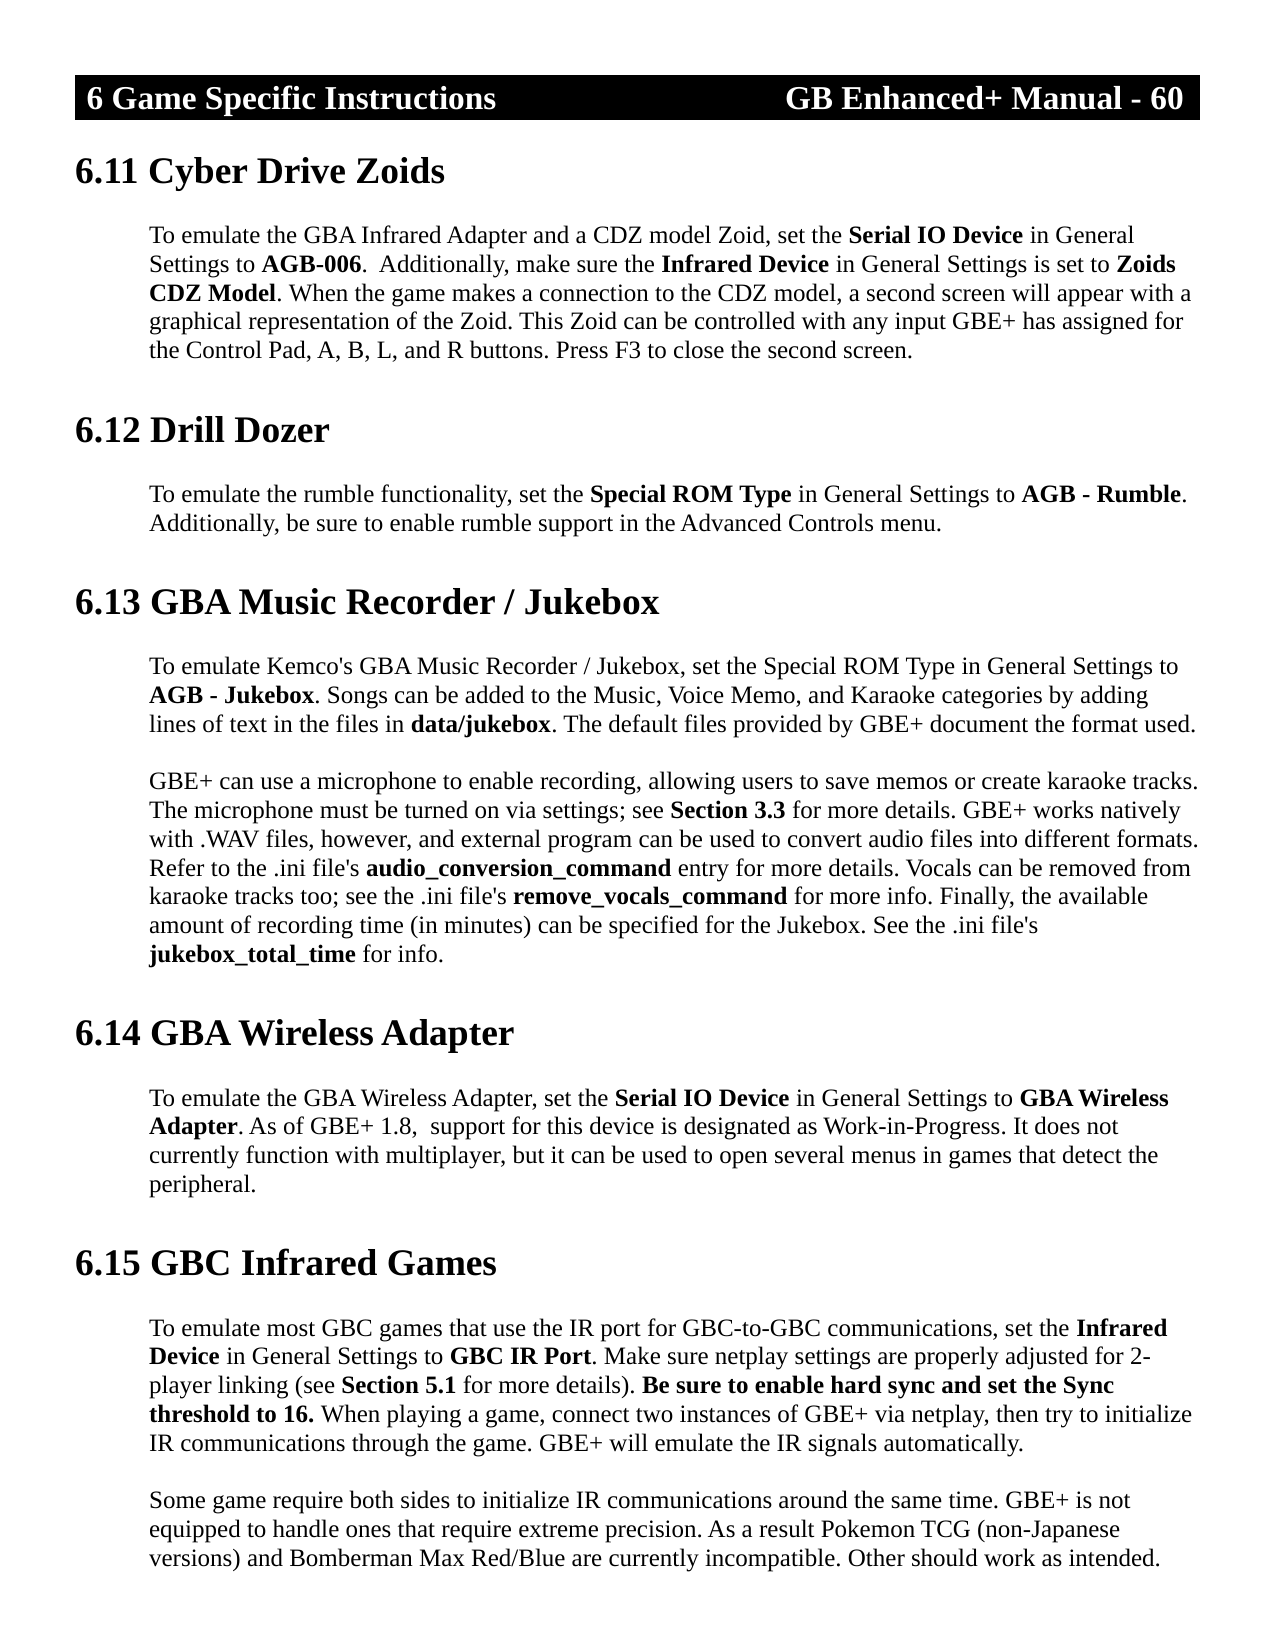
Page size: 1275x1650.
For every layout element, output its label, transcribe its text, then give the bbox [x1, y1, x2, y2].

text 6 Game Specific Instructions GB Enhanced+ Manual - 60 [75, 75, 1200, 119]
text To emulate the GBA Wireless Adapter, set the Serial IO Device in General Settings to GBA Wireless Adapter. As of GBE+ 1.8, support for this device is designated as Work-in-Progress. It does not currently function with multiplayer, but it can be used to open several menus in games that detect the peripheral. [75, 1083, 1200, 1198]
text To emulate most GBC games that use the IR port for GBC-to-GBC communications, set the Infrared Device in General Settings to GBC IR Port. Make sure netplay settings are properly adjusted for 2- player linking (see Section 5.1 for more details). Be sure to enable hard sync and set the Sync threshold to 16. When playing a game, connect two instances of GBE+ via netplay, then try to initialize IR communications through the game. GBE+ will emulate the IR signals automatically. [75, 1313, 1200, 1456]
text GBE+ can use a microphone to enable recording, allowing users to save memos or create karaoke tracks. The microphone must be turned on via settings; see Section 3.3 for more details. GBE+ works natively with .WAV files, however, and external program can be used to convert audio files into different formats. Refer to the .ini file's audio_conversion_command entry for more details. Vocals can be removed from karaoke tracks too; see the .ini file's remove_vocals_command for more info. Finally, the available amount of recording time (in minutes) can be specified for the Jukebox. See the .ini file's jukebox_total_time for info. [75, 766, 1200, 968]
text 6.15 GBC Infrared Games [75, 1241, 1200, 1284]
text To emulate the GBA Infrared Adapter and a CDZ model Zoid, set the Serial IO Device in General Settings to AGB-006. Additionally, make sure the Infrared Device in General Settings is set to Zoids CDZ Model. When the game makes a connection to the CDZ model, a second screen will appear with a graphical representation of the Zoid. This Zoid can be controlled with any input GBE+ has assigned for the Control Pad, A, B, L, and R buttons. Press F3 to close the second screen. [75, 220, 1200, 364]
text 6.12 Drill Dozer [75, 407, 1200, 450]
text Some game require both sides to initialize IR communications around the same time. GBE+ is not equipped to handle ones that require extreme precision. As a result Pokemon TCG (non-Japanese versions) and Bomberman Max Red/Blue are currently incompatible. Other should work as intended. [75, 1485, 1200, 1571]
text To emulate the rumble functionality, set the Special ROM Type in General Settings to AGB - Rumble. Additionally, be sure to enable rumble support in the Advanced Controls menu. [75, 479, 1200, 536]
text 6.11 Cyber Drive Zoids [75, 148, 1200, 191]
text 6.14 GBA Wireless Adapter [75, 1011, 1200, 1054]
text To emulate Kemco's GBA Music Recorder / Jukebox, set the Special ROM Type in General Settings to AGB - Jukebox. Songs can be added to the Music, Voice Memo, and Karaoke categories by adding lines of text in the files in data/jukebox. The default files provided by GBE+ document the format used. [75, 651, 1200, 738]
text 6.13 GBA Music Recorder / Jukebox [75, 579, 1200, 623]
